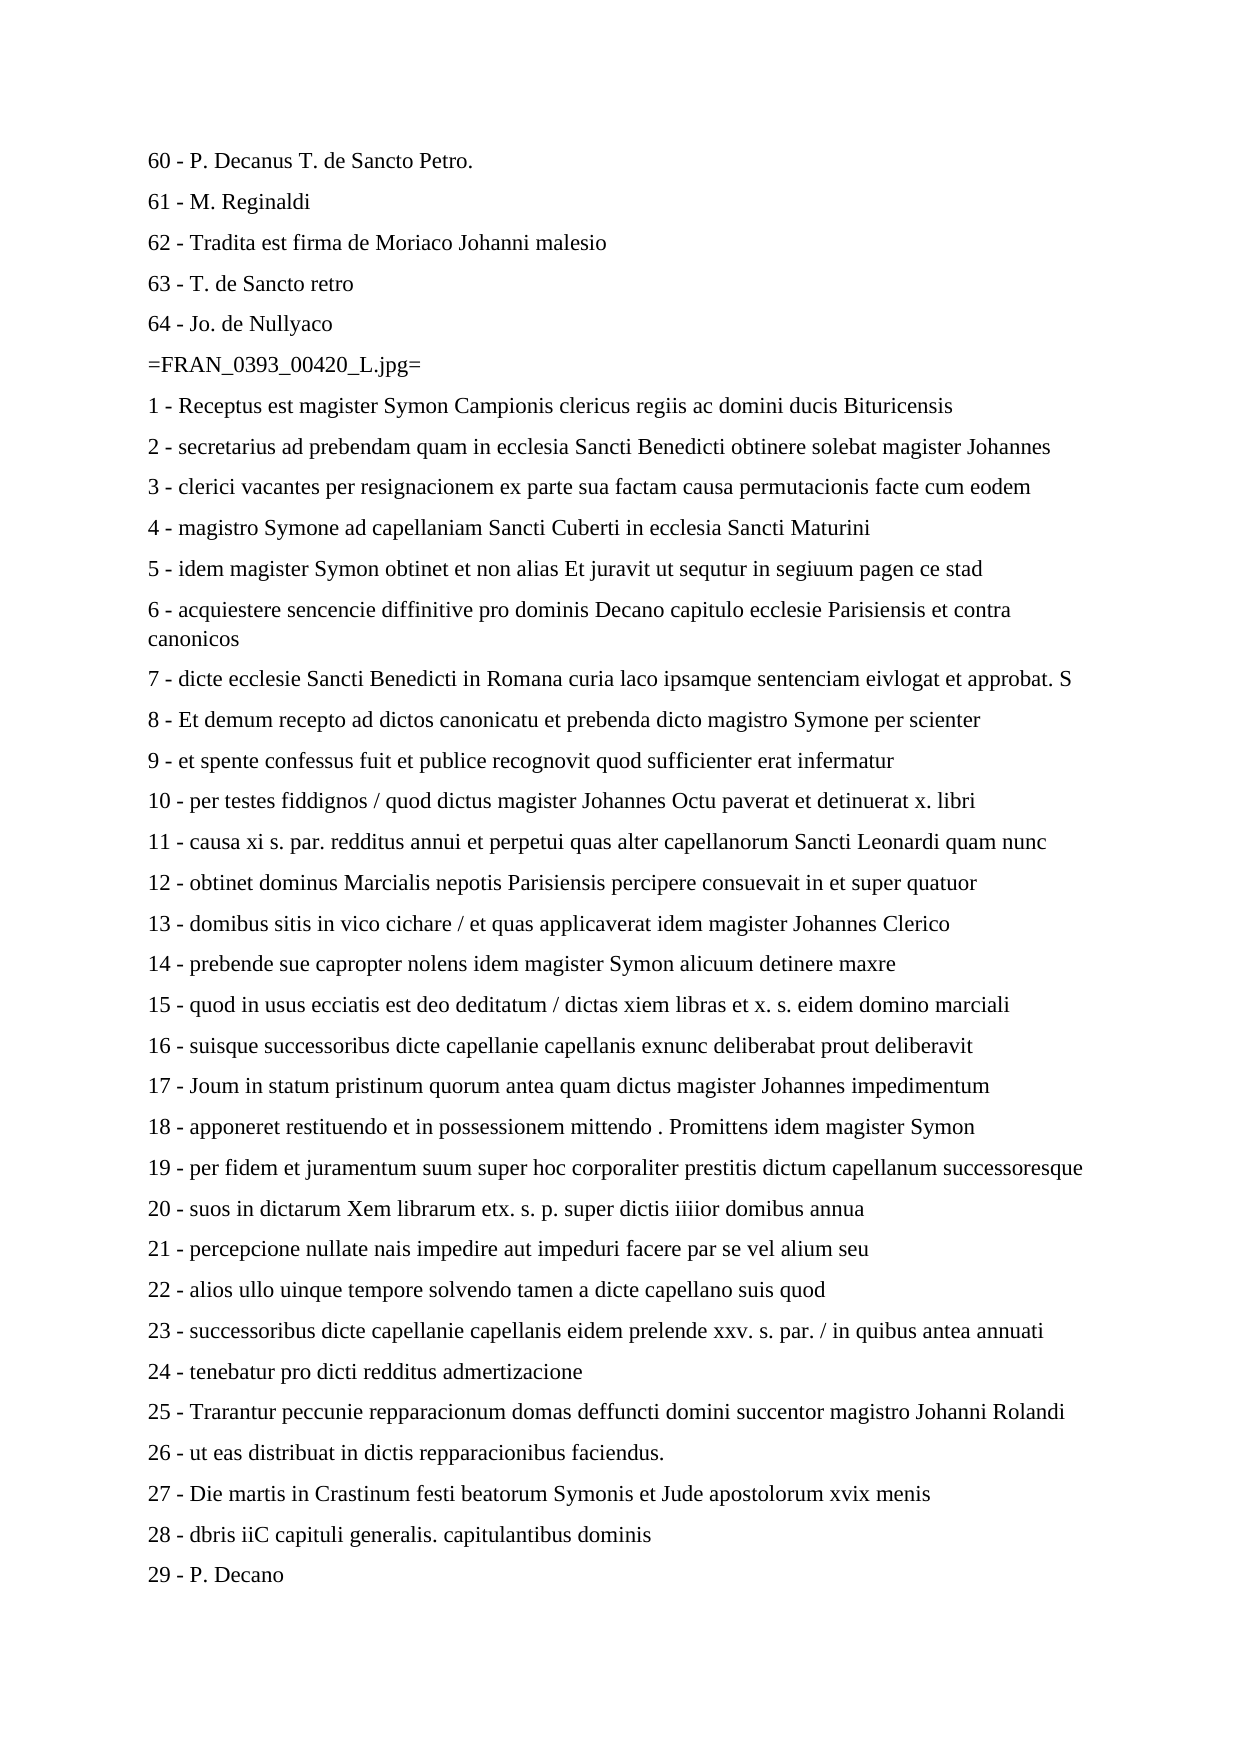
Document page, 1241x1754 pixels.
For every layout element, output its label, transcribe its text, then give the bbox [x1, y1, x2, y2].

text 13 - domibus sitis in vico cichare / et quas applicaverat idem magister Johannes Clerico [148, 910, 1093, 936]
text 7 - dicte ecclesie Sancti Benedicti in Romana curia laco ipsamque sentenciam eivlogat et approbat. S [148, 665, 1093, 692]
text 23 - successoribus dicte capellanie capellanis eidem prelende xxv. s. par. / in quibus antea annuati [148, 1317, 1093, 1343]
text 25 - Trarantur peccunie repparacionum domas deffuncti domini succentor magistro Johanni Rolandi [148, 1398, 1093, 1425]
text 60 - P. Decanus T. de Sancto Petro. [148, 148, 1093, 174]
text 63 - T. de Sancto retro [148, 270, 1093, 296]
text 64 - Jo. de Nullyaco [148, 311, 1093, 337]
text 19 - per fidem et juramentum suum super hoc corporaliter prestitis dictum capellanum successoresque [148, 1154, 1093, 1180]
text 22 - alios ullo uinque tempore solvendo tamen a dicte capellano suis quod [148, 1276, 1093, 1303]
text 10 - per testes fiddignos / quod dictus magister Johannes Octu paverat et detinuerat x. libri [148, 787, 1093, 814]
text 2 - secretarius ad prebendam quam in ecclesia Sancti Benedicti obtinere solebat magister Johannes [148, 433, 1093, 459]
text 9 - et spente confessus fuit et publice recognovit quod sufficienter erat infermatur [148, 747, 1093, 773]
text 16 - suisque successoribus dicte capellanie capellanis exnunc deliberabat prout deliberavit [148, 1032, 1093, 1058]
text 17 - Joum in statum pristinum quorum antea quam dictus magister Johannes impedimentum [148, 1073, 1093, 1099]
text 20 - suos in dictarum Xem librarum etx. s. p. super dictis iiiior domibus annua [148, 1195, 1093, 1221]
text 61 - M. Reginaldi [148, 188, 1093, 215]
text 14 - prebende sue capropter nolens idem magister Symon alicuum detinere maxre [148, 950, 1093, 977]
text 4 - magistro Symone ad capellaniam Sancti Cuberti in ecclesia Sancti Maturini [148, 514, 1093, 541]
text 26 - ut eas distribuat in dictis repparacionibus faciendus. [148, 1439, 1093, 1466]
text 1 - Receptus est magister Symon Campionis clericus regiis ac domini ducis Bituricensis [148, 392, 1093, 418]
text 3 - clerici vacantes per resignacionem ex parte sua factam causa permutacionis facte cum eodem [148, 473, 1093, 500]
text 18 - apponeret restituendo et in possessionem mittendo . Promittens idem magister Symon [148, 1113, 1093, 1140]
text 62 - Tradita est firma de Moriaco Johanni malesio [148, 229, 1093, 255]
text 27 - Die martis in Crastinum festi beatorum Symonis et Jude apostolorum xvix menis [148, 1480, 1093, 1506]
text 8 - Et demum recepto ad dictos canonicatu et prebenda dicto magistro Symone per scienter [148, 706, 1093, 732]
text =FRAN_0393_00420_L.jpg= [148, 351, 1093, 378]
text 28 - dbris iiC capituli generalis. capitulantibus dominis [148, 1521, 1093, 1547]
text 24 - tenebatur pro dicti redditus admertizacione [148, 1358, 1093, 1384]
text 5 - idem magister Symon obtinet et non alias Et juravit ut sequtur in segiuum pagen ce stad [148, 555, 1093, 581]
text 15 - quod in usus ecciatis est deo deditatum / dictas xiem libras et x. s. eidem domino marciali [148, 991, 1093, 1017]
text 6 - acquiestere sencencie diffinitive pro dominis Decano capitulo ecclesie Parisiensis et contra canonicos [148, 596, 1093, 651]
text 12 - obtinet dominus Marcialis nepotis Parisiensis percipere consuevait in et super quatuor [148, 869, 1093, 895]
text 29 - P. Decano [148, 1561, 1093, 1588]
text 21 - percepcione nullate nais impedire aut impeduri facere par se vel alium seu [148, 1236, 1093, 1262]
text 11 - causa xi s. par. redditus annui et perpetui quas alter capellanorum Sancti Leonardi quam nunc [148, 828, 1093, 854]
